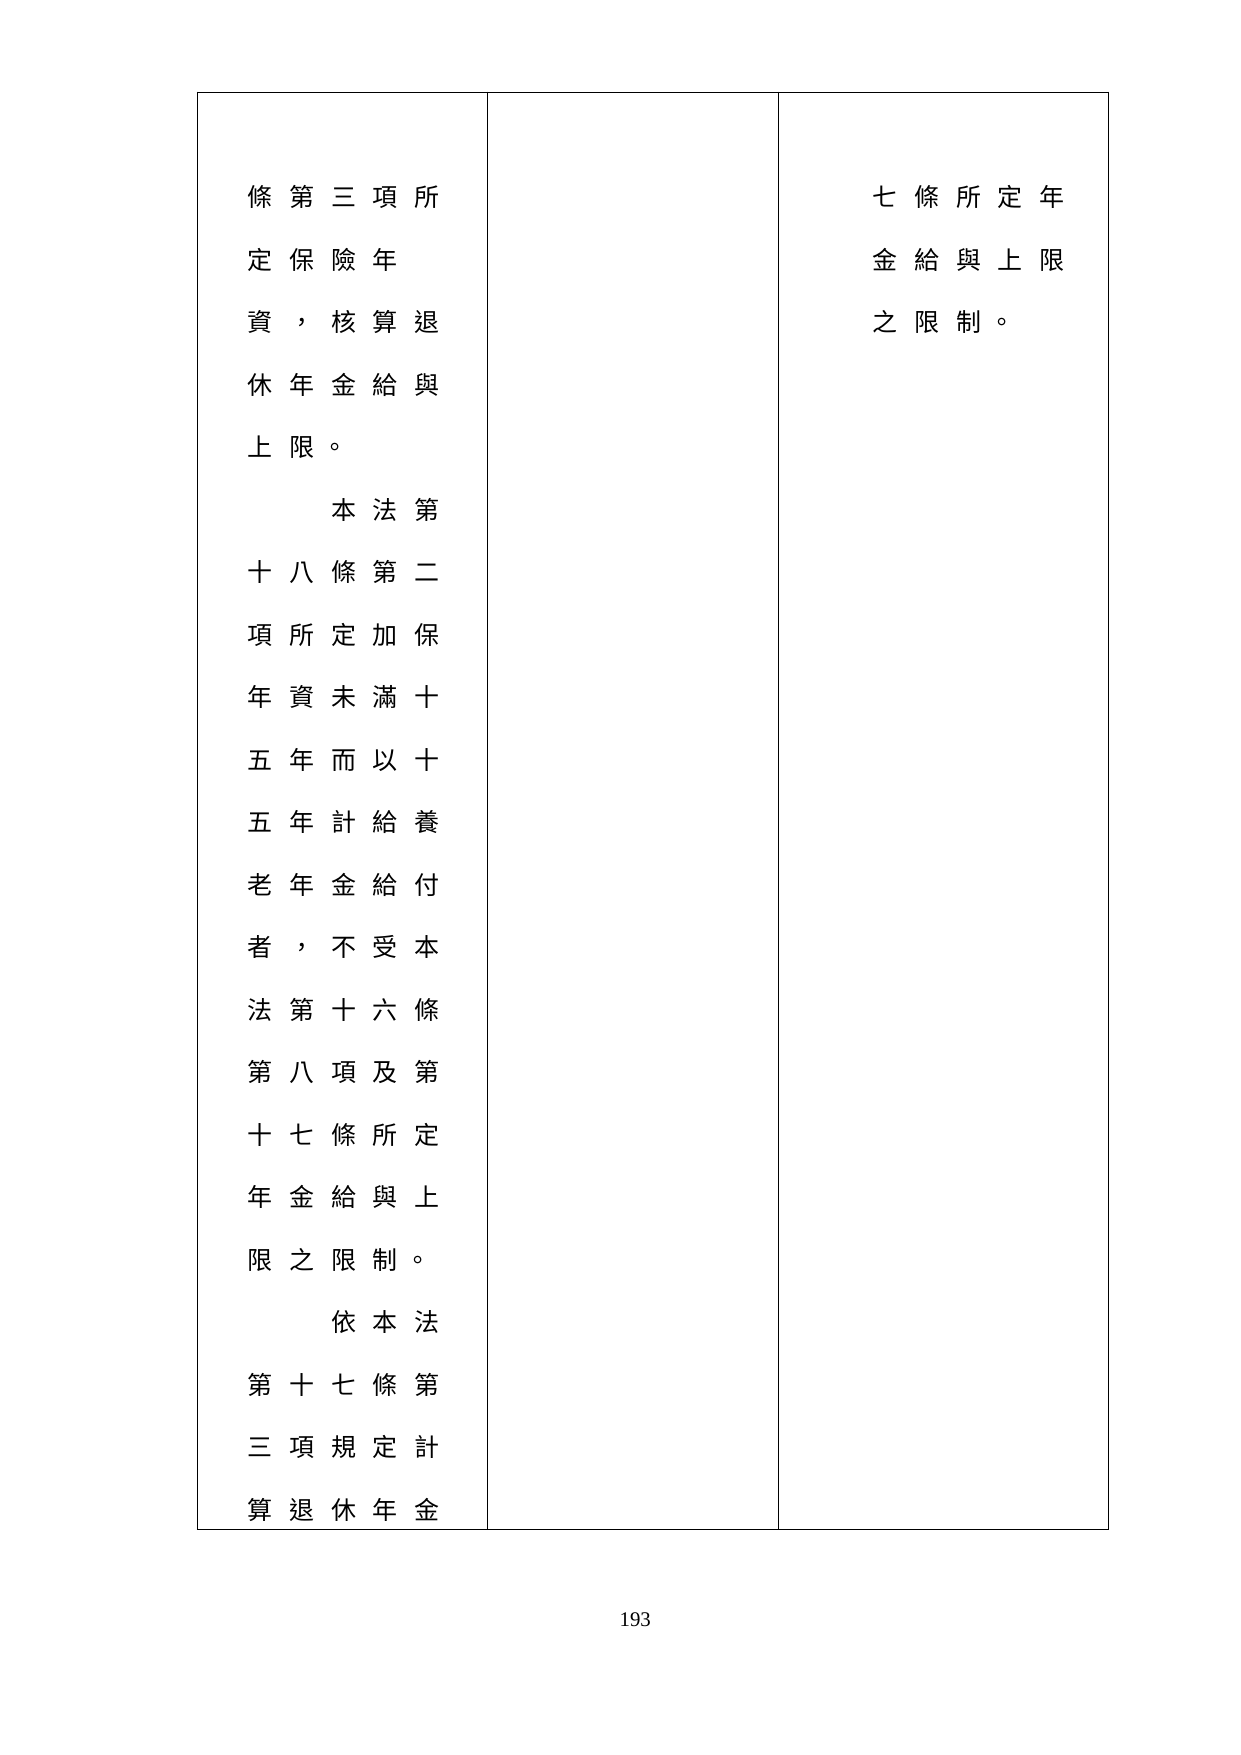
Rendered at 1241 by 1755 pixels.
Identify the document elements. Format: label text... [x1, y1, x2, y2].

table_cell [488, 93, 778, 1529]
table_cell 七條所定年金給與上限之限制。 [779, 93, 1108, 1529]
table_cell 條第三項所定保險年資，核算退休年金給與上限。 本法第十八條第二項所定加保年資未滿十五年而以十五年計給養老年金給付者，不受本法第十六條第八項及第十七條所定年金給與上限之限制。 依本法第十七條第三項規定計算退休年金 [198, 93, 487, 1529]
